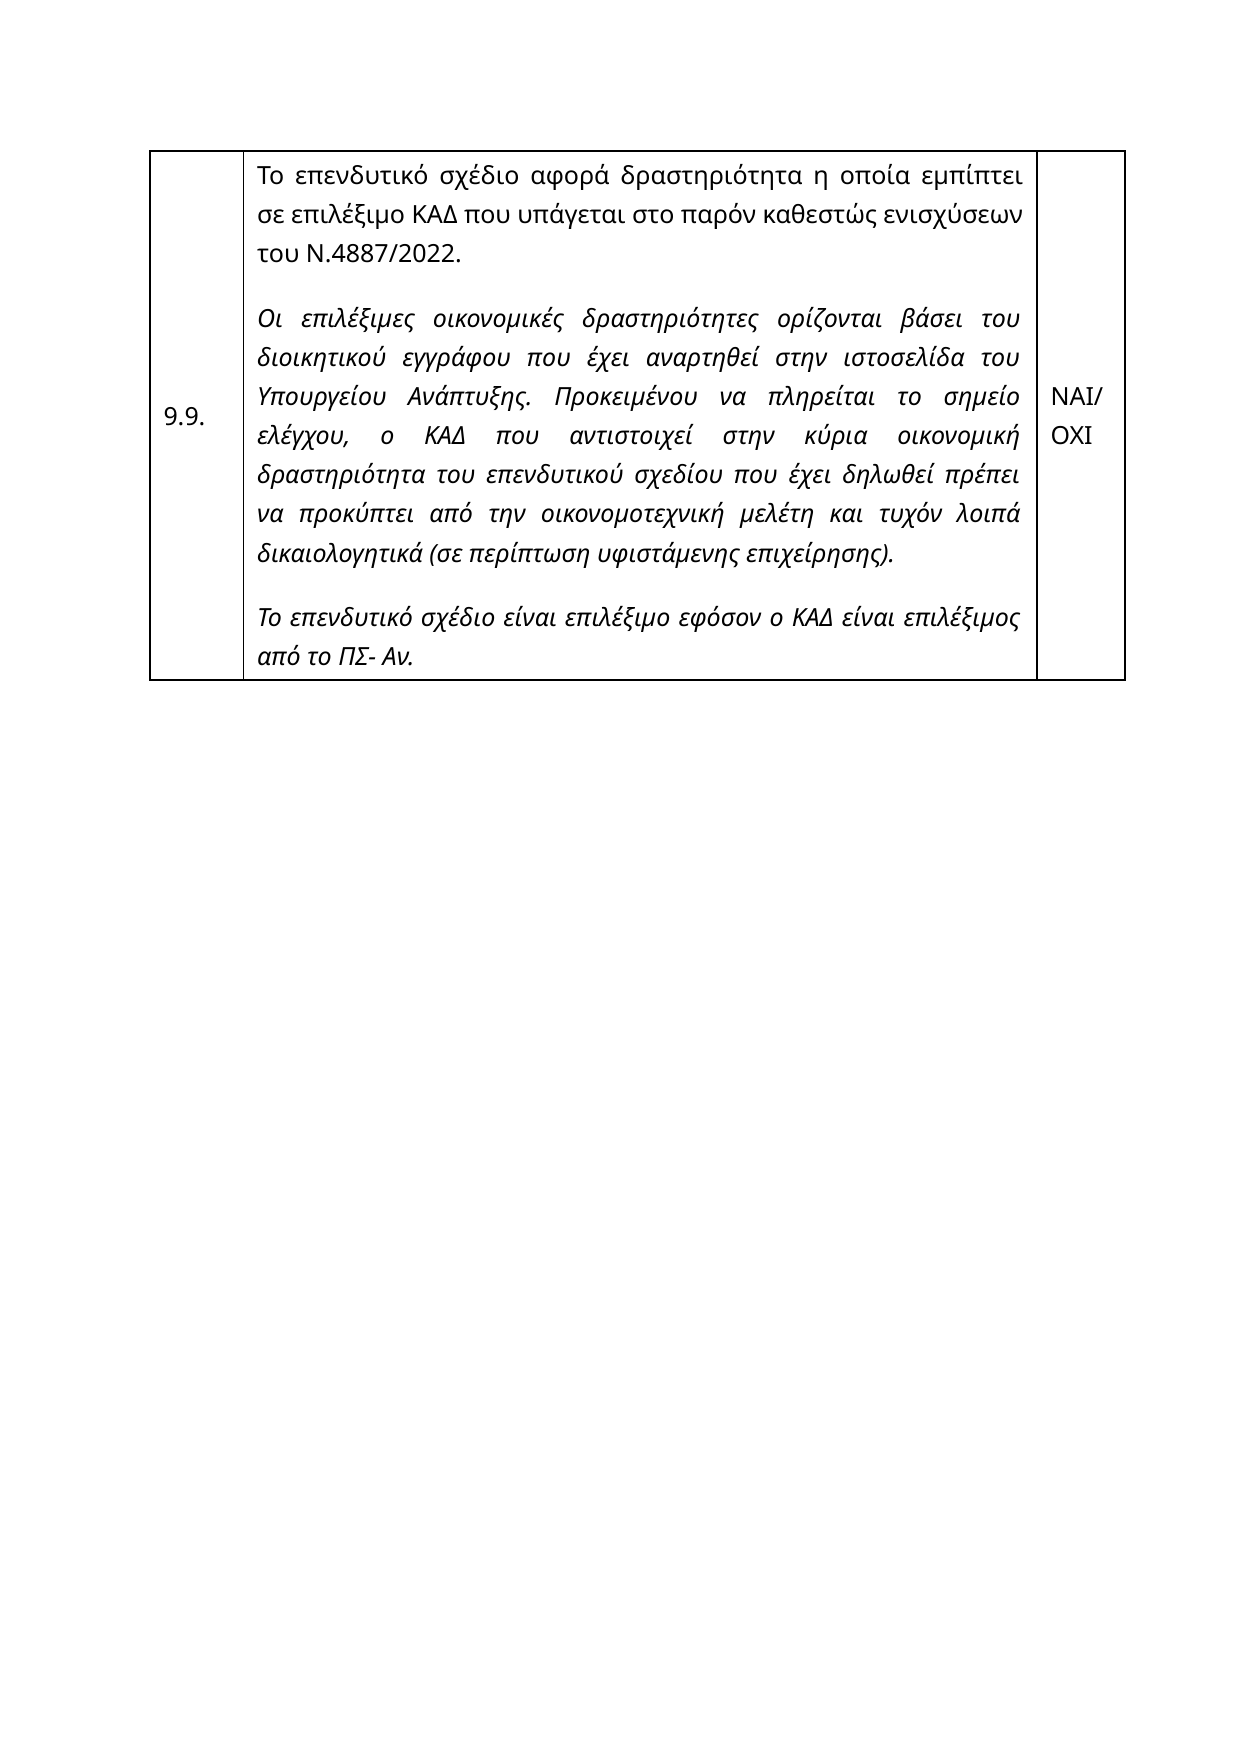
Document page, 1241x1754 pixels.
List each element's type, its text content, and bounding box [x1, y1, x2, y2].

table_cell ΝΑΙ/ ΟΧΙ [1038, 152, 1124, 679]
table_cell Το επενδυτικό σχέδιο αφορά δραστηριότητα η οποία εμπίπτει σε επιλέξιμο ΚΑΔ που υπάγεται στο παρόν καθεστώς ενισχύσεων του Ν.4887/2022. Οι επιλέξιμες οικονομικές δραστηριότητες ορίζονται βάσει του διοικητικού εγγράφου που έχει αναρτηθεί στην ιστοσελίδα του Υπουργείου Ανάπτυξης. Προκειμένου να πληρείται το σημείο ελέγχου, ο ΚΑΔ που αντιστοιχεί στην κύρια οικονομική δραστηριότητα του επενδυτικού σχεδίου που έχει δηλωθεί πρέπει να προκύπτει από την οικονομοτεχνική μελέτη και τυχόν λοιπά δικαιολογητικά (σε περίπτωση υφιστάμενης επιχείρησης). Το επενδυτικό σχέδιο είναι επιλέξιμο εφόσον ο ΚΑΔ είναι επιλέξιμος από το ΠΣ- Αν. [244, 152, 1036, 679]
table_cell 9.9. [151, 152, 243, 679]
